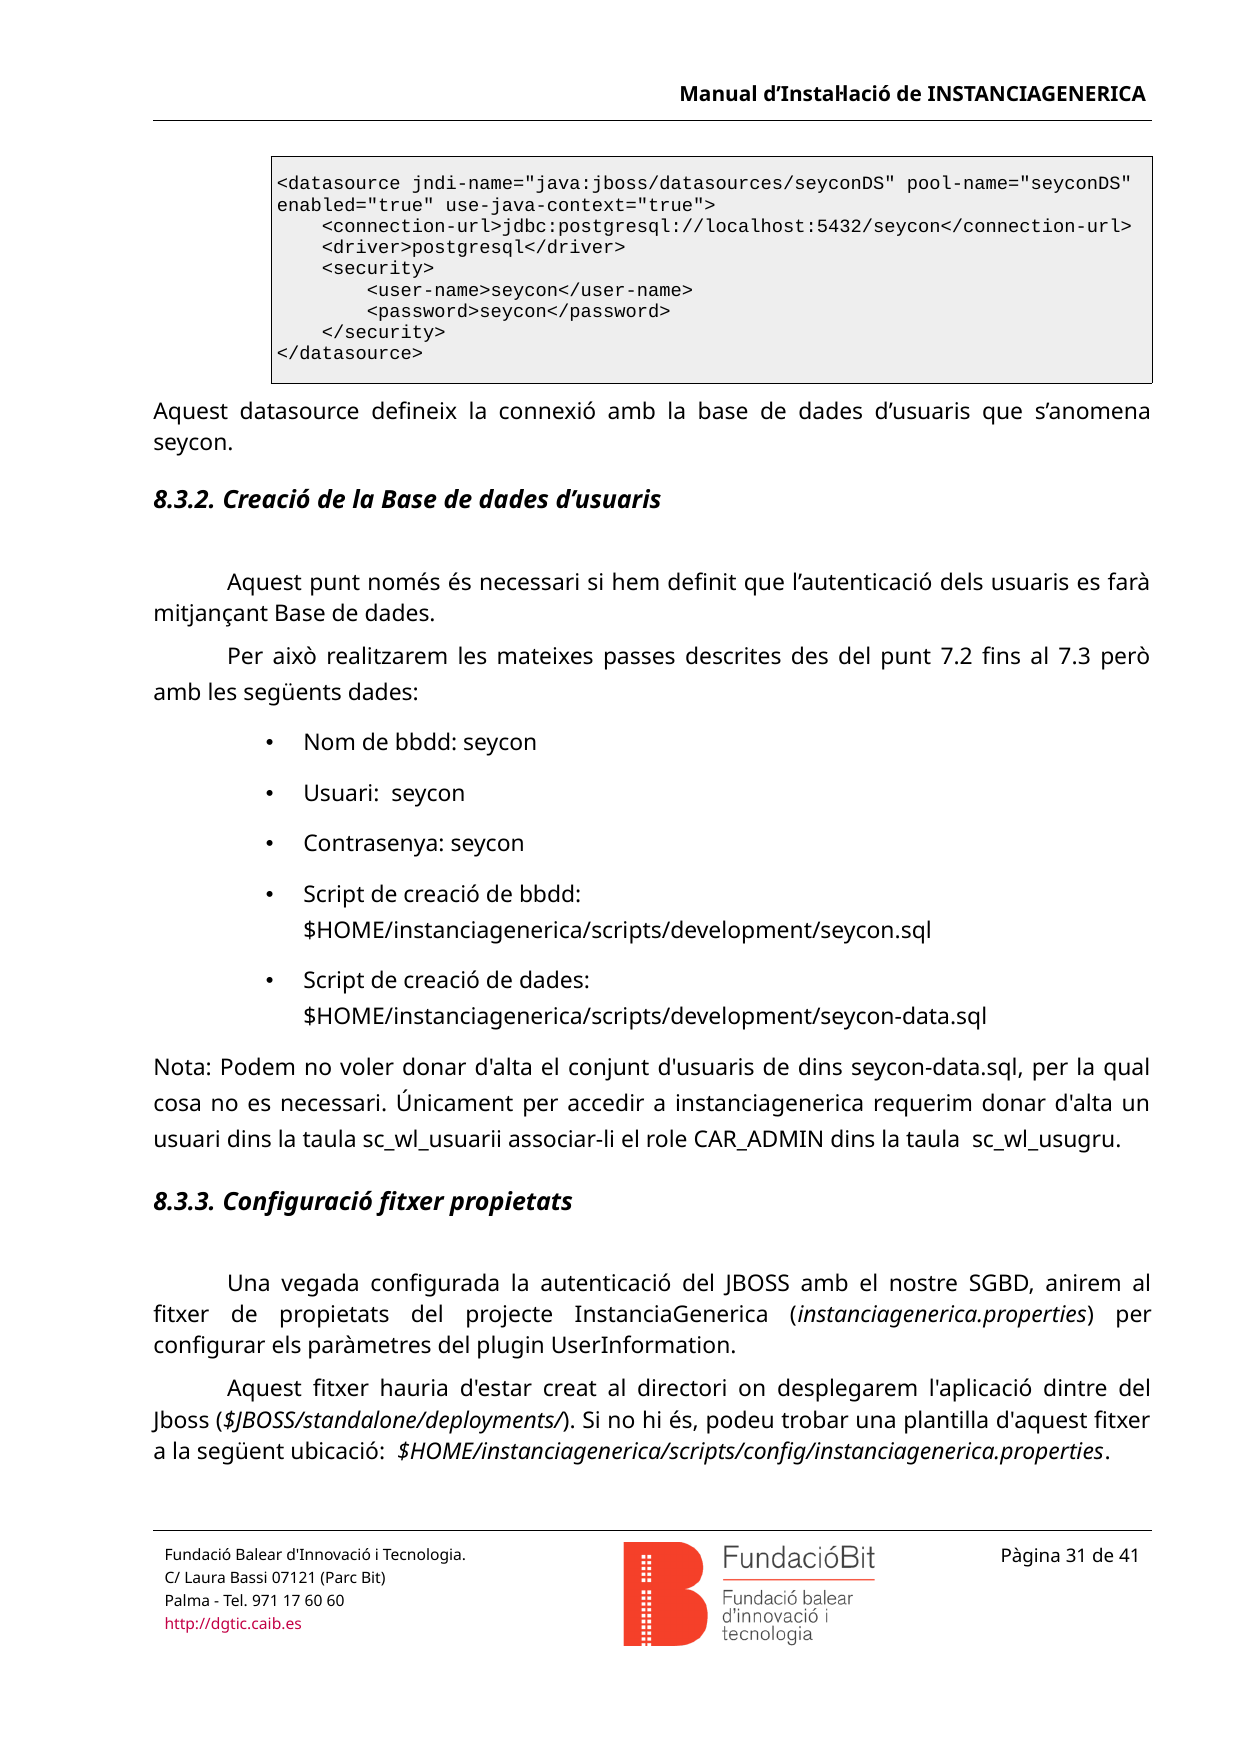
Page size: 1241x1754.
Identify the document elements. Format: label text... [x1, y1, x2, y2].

picture [623, 1542, 875, 1646]
text Nota: Podem no voler donar d'alta el conjunt d'usuaris de dins seycon-data.sql, per la qual cosa no es necessari. Únicament per accedir a instanciagenerica requerim donar d'alta un usuari dins la taula sc_wl_usuarii associar-li el role CAR_ADMIN dins la taula sc_wl_usugru. [153, 1051, 1152, 1154]
list Nom de bbdd: seycon [266, 726, 1152, 757]
list Usuari: seycon [266, 777, 1152, 808]
text Per això realitzarem les mateixes passes descrites des del punt 7.2 fins al 7.3 però amb les següents dades: [153, 640, 1152, 707]
subtitle Configuració fitxer propietats [153, 1183, 1152, 1218]
text Aquest fitxer hauria d'estar creat al directori on desplegarem l'aplicació dintre del Jboss ($JBOSS/standalone/deployments/). Si no hi és, podeu trobar una plantilla d'aquest fitxer a la següent ubicació: $HOME/instanciagenerica/scripts/config/instanciagenerica.properties. [153, 1372, 1152, 1466]
subtitle Creació de la Base de dades d’usuaris [153, 482, 1152, 516]
list Script de creació de dades: $HOME/instanciagenerica/scripts/development/seycon-data.sql [266, 964, 1152, 1031]
text Aquest datasource defineix la connexió amb la base de dades d’usuaris que s’anomena seycon. [153, 395, 1152, 457]
list Contrasenya: seycon [266, 827, 1152, 858]
text Aquest punt només és necessari si hem definit que l’autenticació dels usuaris es farà mitjançant Base de dades. [153, 566, 1152, 628]
list Script de creació de bbdd: $HOME/instanciagenerica/scripts/development/seycon.sql [266, 878, 1152, 945]
text Una vegada configurada la autenticació del JBOSS amb el nostre SGBD, anirem al fitxer de propietats del projecte InstanciaGenerica (instanciagenerica.properties) per configurar els paràmetres del plugin UserInformation. [153, 1267, 1152, 1361]
table_header <datasource jndi-name="java:jboss/datasources/seyconDS" pool-name="seyconDS" enabled="true" use-java-context="true"> <connection-url>jdbc:postgresql://localhost:5432/seycon</connection-url> <driver>postgresql</driver> <security> <user-name>seycon</user-name> <password>seycon</password> </security> </datasource> [272, 157, 1152, 383]
